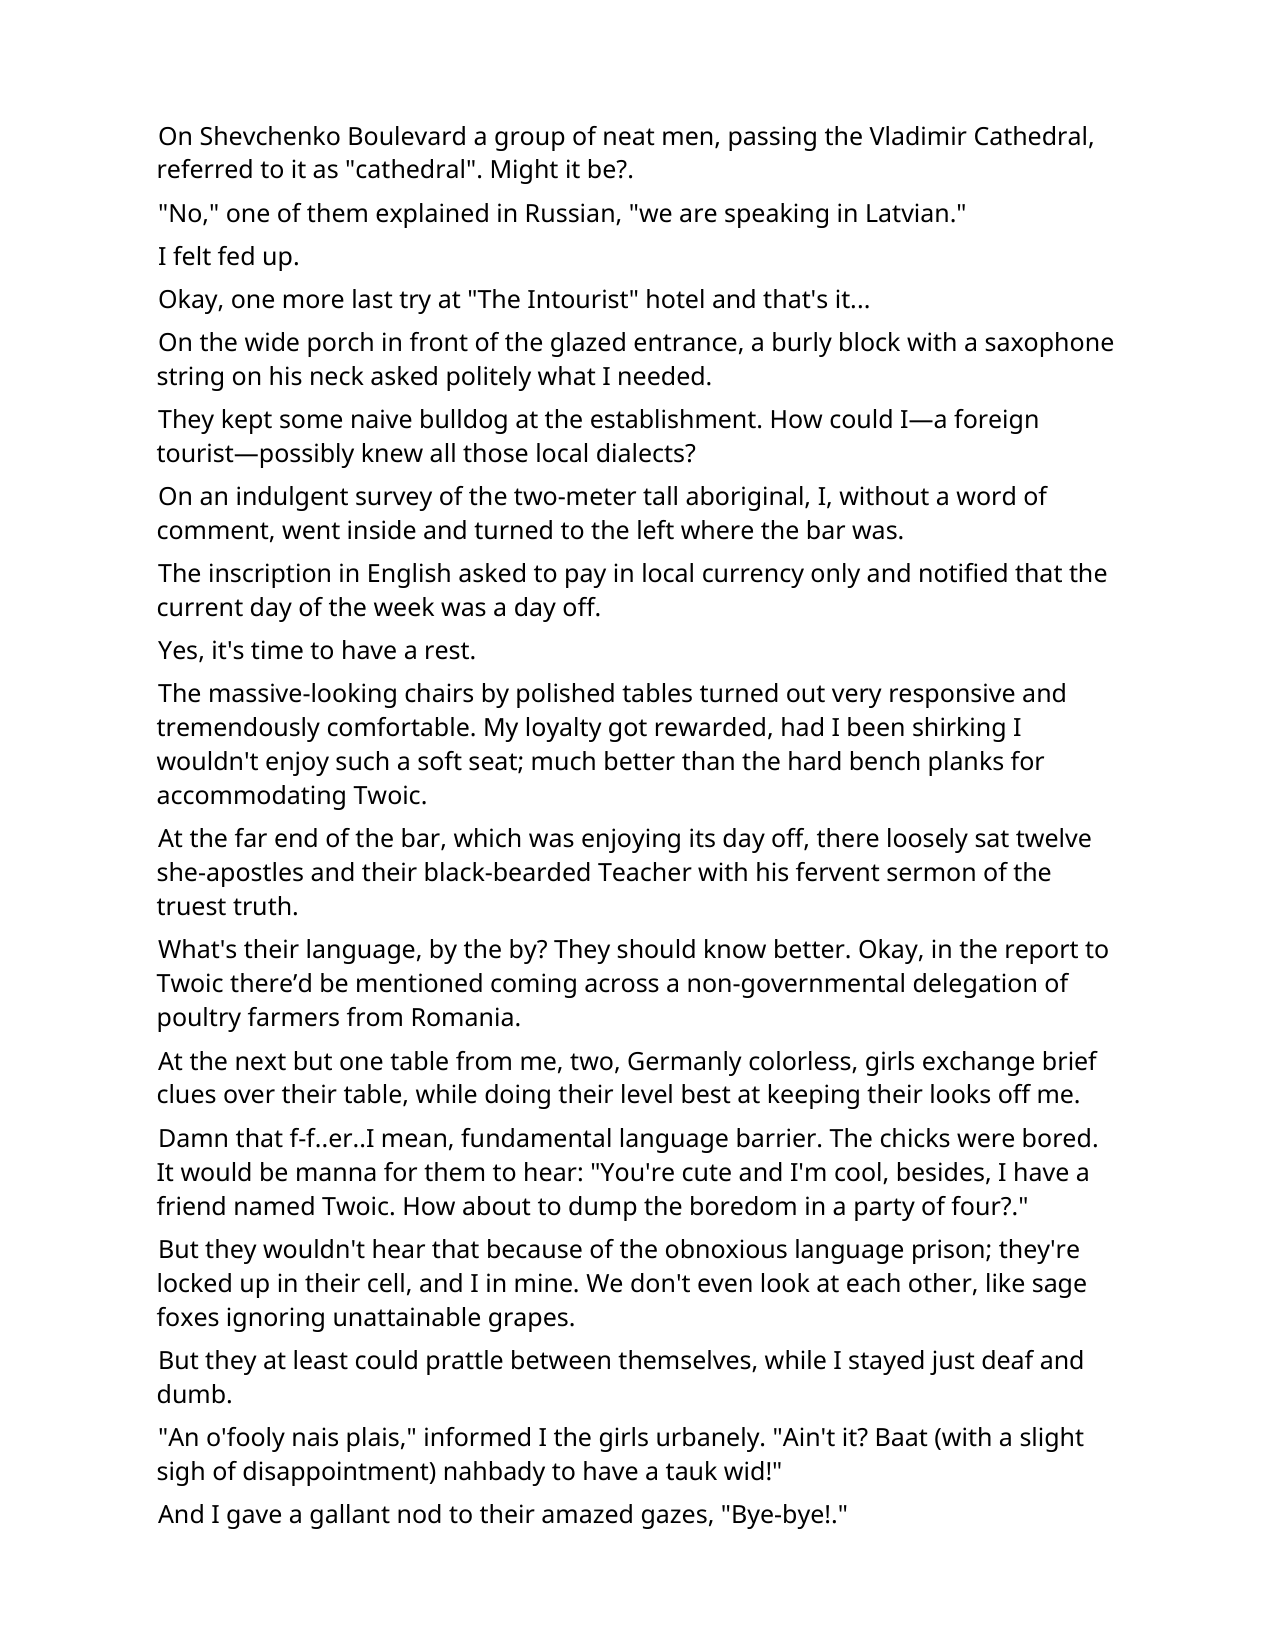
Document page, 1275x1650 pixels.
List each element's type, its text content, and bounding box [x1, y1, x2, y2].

text Okay, one more last try at "The Intourist" hotel and that's it... [156, 281, 1118, 315]
text Damn that f-f..er..I mean, fundamental language barrier. The chicks were bored. It would be manna for them to hear: "You're cute and I'm cool, besides, I have a friend named Twoic. How about to dump the boredom in a party of four?." [156, 1120, 1118, 1222]
text On an indulgent survey of the two-meter tall aboriginal, I, without a word of comment, went inside and turned to the left where the bar was. [156, 478, 1118, 547]
text At the far end of the bar, which was enjoying its day off, there loosely sat twelve she-apostles and their black-bearded Teacher with his fervent sermon of the truest truth. [156, 821, 1118, 923]
text At the next but one table from me, two, Germanly colorless, girls exchange brief clues over their table, while doing their level best at keeping their looks off me. [156, 1043, 1118, 1111]
text On Shevchenko Boulevard a group of neat men, passing the Vladimir Cathedral, referred to it as "cathedral". Might it be?. [156, 118, 1118, 186]
text I felt fed up. [156, 238, 1118, 272]
text But they at least could prattle between themselves, while I stayed just deaf and dumb. [156, 1342, 1118, 1411]
text Yes, it's time to have a rest. [156, 633, 1118, 667]
text The massive-looking chairs by polished tables turned out very responsive and tremendously comfortable. My loyalty got rewarded, had I been shirking I wouldn't enjoy such a soft seat; much better than the hard bench planks for accommodating Twoic. [156, 676, 1118, 812]
text But they wouldn't hear that because of the obnoxious language prison; they're locked up in their cell, and I in mine. We don't even look at each other, like sage foxes ignoring unattainable grapes. [156, 1231, 1118, 1333]
text "An o'fooly nais plais," informed I the girls urbanely. "Ain't it? Baat (with a slight sigh of disappointment) nahbady to have a tauk wid!" [156, 1419, 1118, 1488]
text And I gave a gallant nod to their amazed gazes, "Bye-bye!." [156, 1497, 1118, 1531]
text What's their language, by the by? They should know better. Okay, in the report to Twoic there’d be mentioned coming across a non-governmental delegation of poultry farmers from Romania. [156, 932, 1118, 1034]
text They kept some naive bulldog at the establishment. How could I—a foreign tourist—possibly knew all those local dialects? [156, 401, 1118, 469]
text The inscription in English asked to pay in local currency only and notified that the current day of the week was a day off. [156, 556, 1118, 624]
text On the wide porch in front of the glazed entrance, a burly block with a saxophone string on his neck asked politely what I needed. [156, 324, 1118, 392]
text "No," one of them explained in Russian, "we are speaking in Latvian." [156, 195, 1118, 229]
